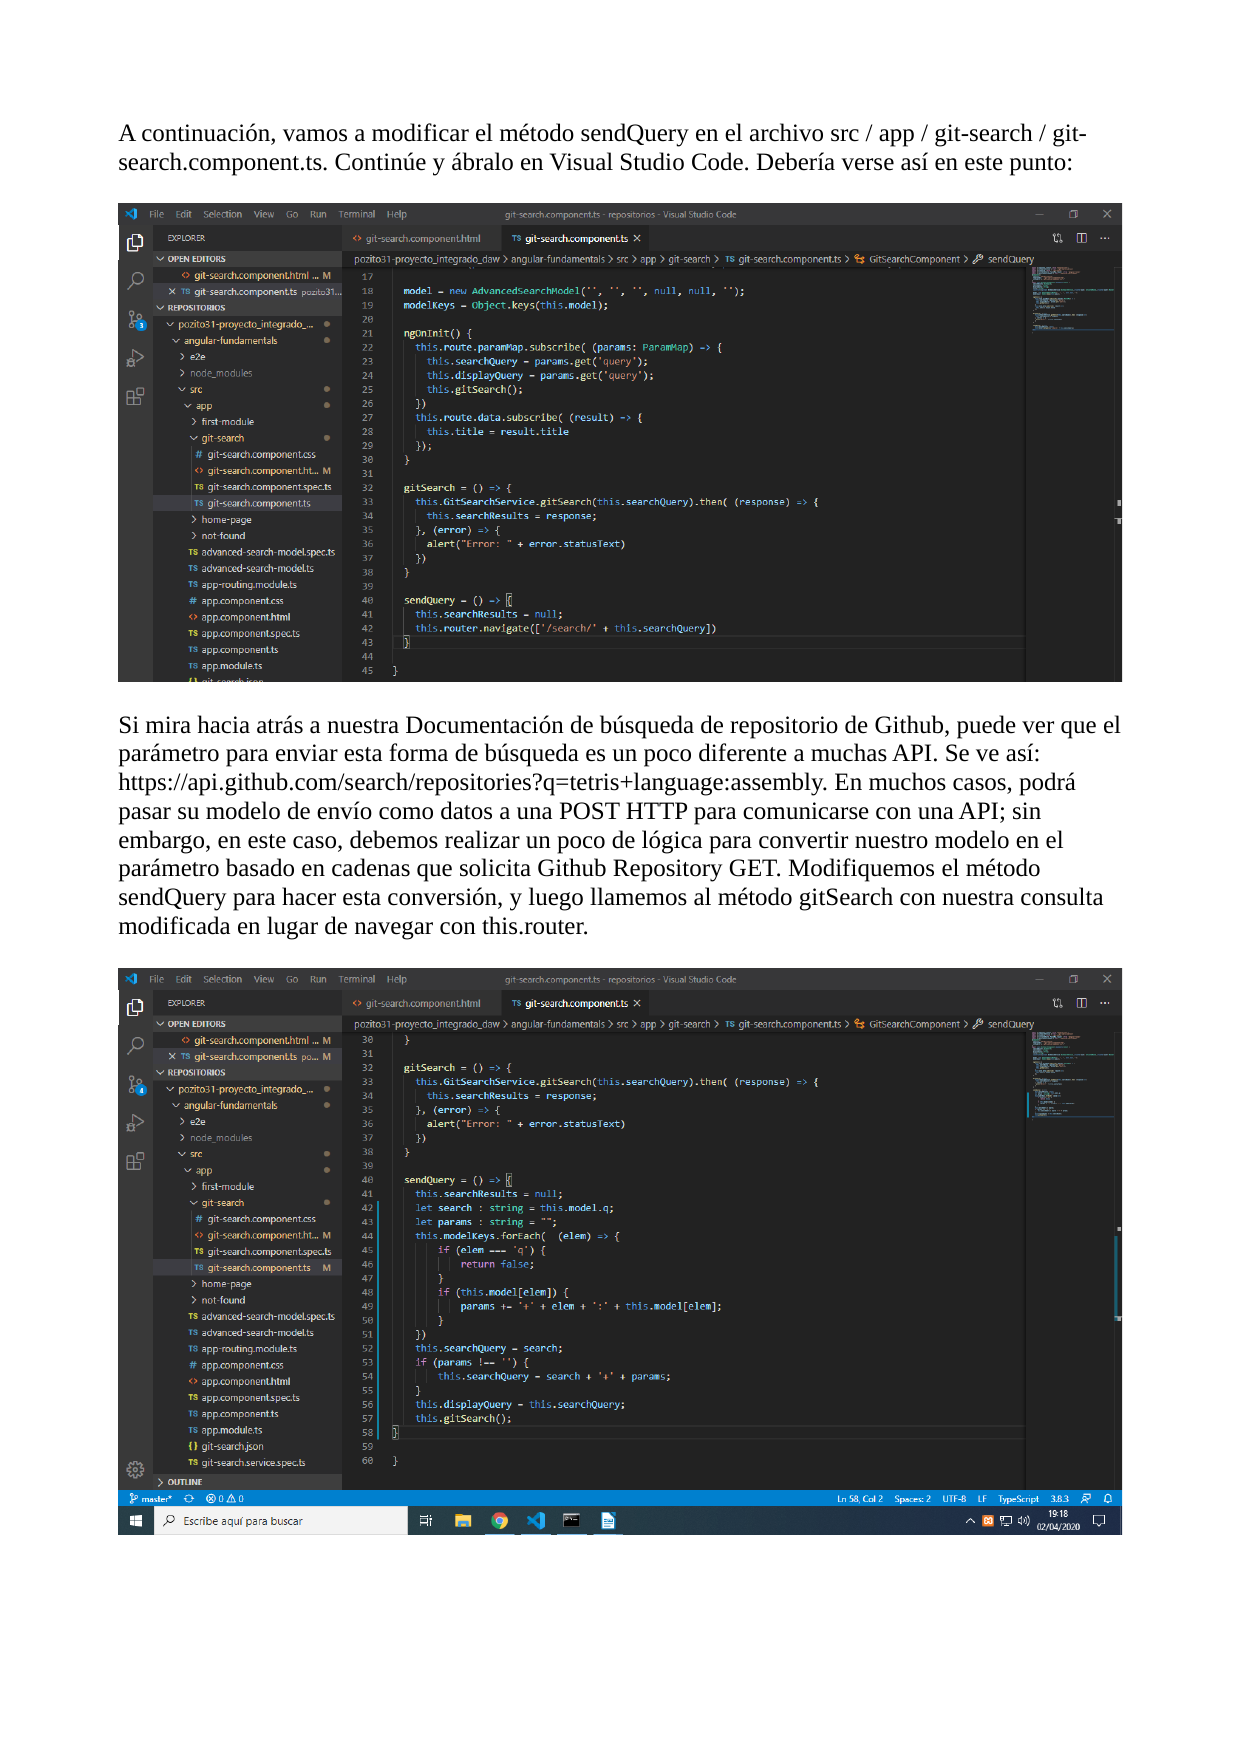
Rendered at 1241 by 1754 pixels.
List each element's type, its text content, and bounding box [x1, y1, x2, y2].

text A continuación, vamos a modificar el método sendQuery en el archivo src / app / git-search / git-search.component.ts. Continúe y ábralo en Visual Studio Code. Debería verse así en este punto: [118, 118, 1122, 176]
picture [118, 968, 1123, 1535]
text Si mira hacia atrás a nuestra Documentación de búsqueda de repositorio de Github, puede ver que el parámetro para enviar esta forma de búsqueda es un poco diferente a muchas API. Se ve así: https://api.github.com/search/repositories?q=tetris+language:assembly. En muchos casos, podrá pasar su modelo de envío como datos a una POST HTTP para comunicarse con una API; sin embargo, en este caso, debemos realizar un poco de lógica para convertir nuestro modelo en el parámetro basado en cadenas que solicita Github Repository GET. Modifiquemos el método sendQuery para hacer esta conversión, y luego llamemos al método gitSearch con nuestra consulta modificada en lugar de navegar con this.router. [118, 710, 1122, 940]
picture [118, 203, 1123, 682]
